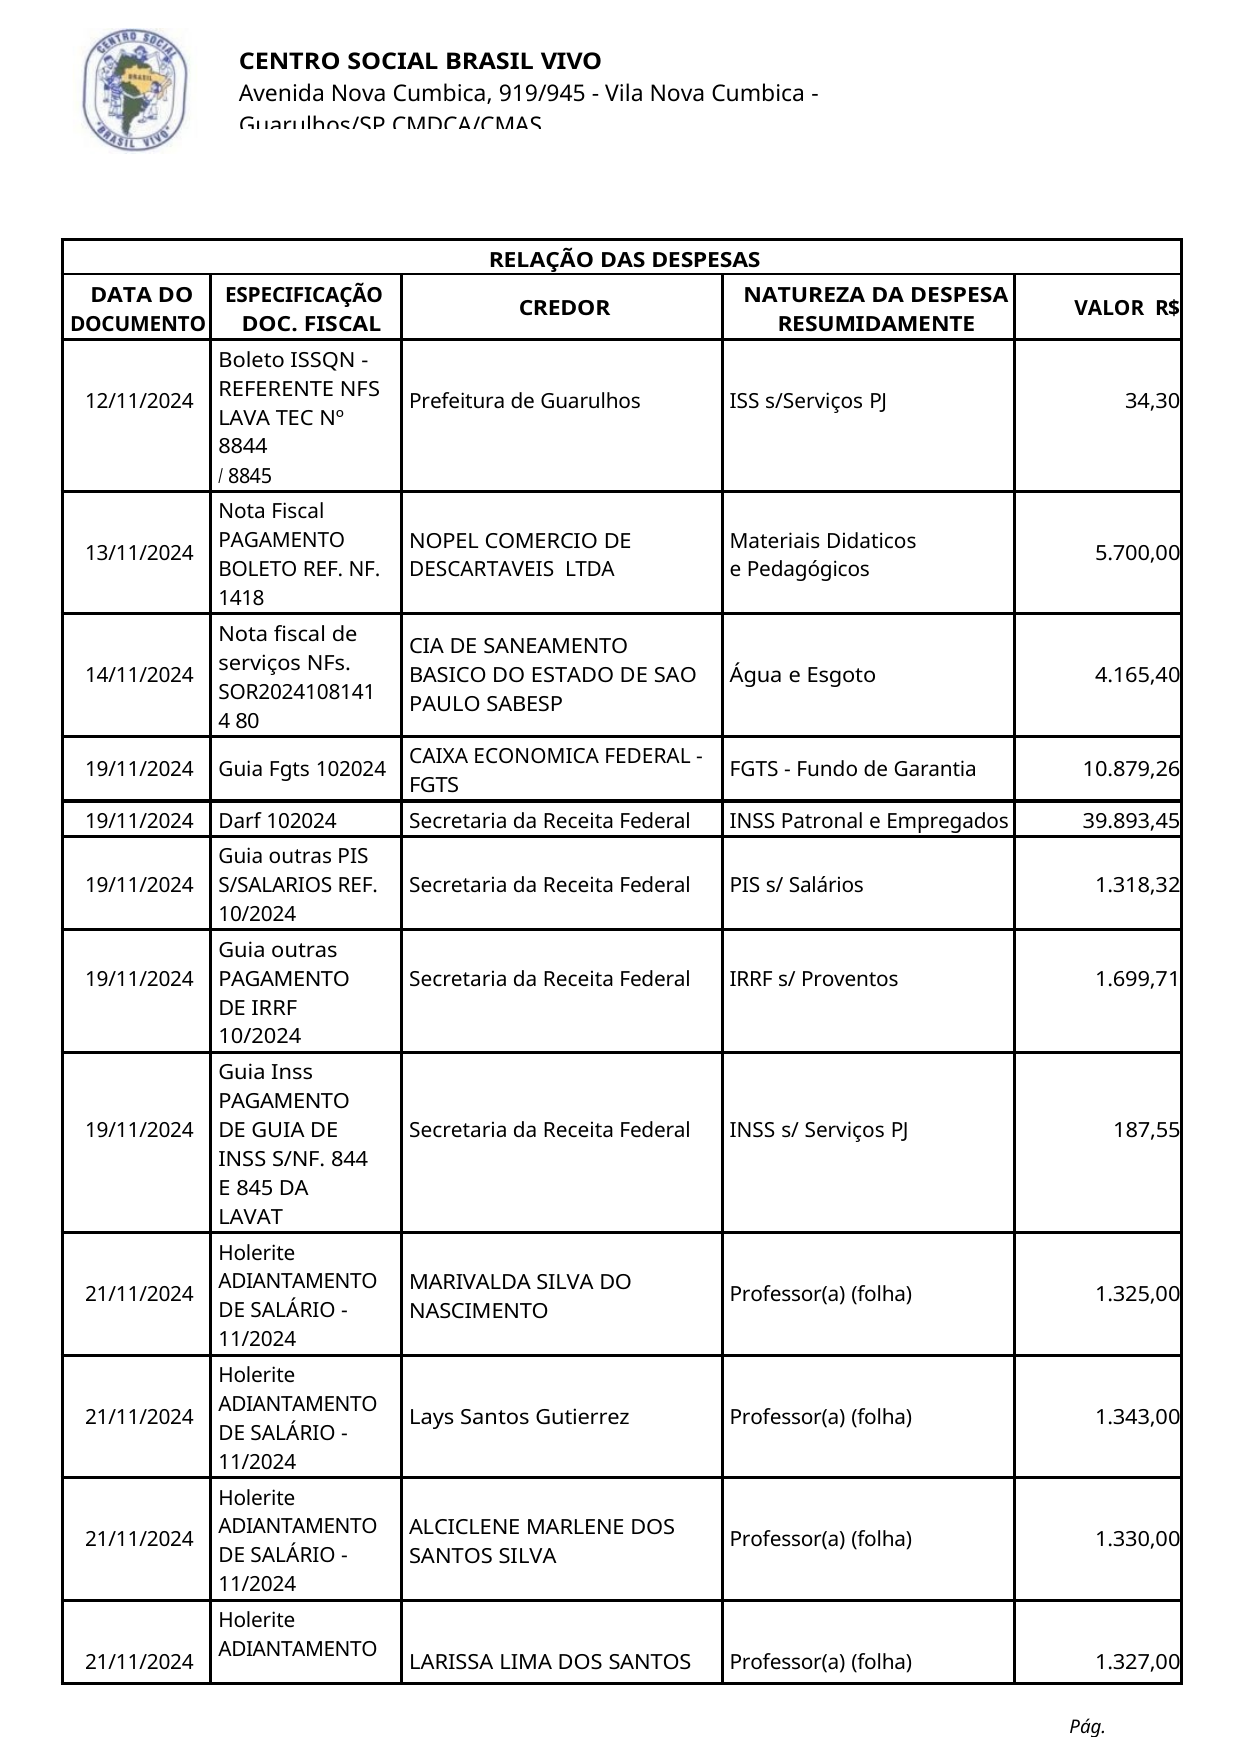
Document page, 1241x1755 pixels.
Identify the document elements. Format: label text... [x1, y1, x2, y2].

table_cell INSS s/ Serviços PJ [724, 1054, 1013, 1231]
table_cell LARISSA LIMA DOS SANTOS [403, 1602, 721, 1682]
table_cell IRRF s/ Proventos [724, 931, 1013, 1051]
table_cell CREDOR [403, 275, 721, 338]
table_cell PIS s/ Salários [724, 838, 1013, 928]
table_cell Lays Santos Gutierrez [403, 1357, 721, 1476]
table_cell 21/11/2024 [64, 1602, 209, 1682]
table_cell 14/11/2024 [64, 615, 209, 735]
table_cell 39.893,45 [1016, 803, 1180, 834]
table_cell 1.699,71 [1016, 931, 1180, 1051]
table_cell Secretaria da Receita Federal [403, 931, 721, 1051]
table_cell Guia outras PIS S/SALARIOS REF. 10/2024 [212, 838, 400, 928]
table_cell 1.325,00 [1016, 1234, 1180, 1353]
table_cell 10.879,26 [1016, 738, 1180, 799]
table_cell DATA DO DOCUMENTO [64, 275, 209, 338]
table_cell 1.318,32 [1016, 838, 1180, 928]
table_cell 187,55 [1016, 1054, 1180, 1231]
table_cell 21/11/2024 [64, 1479, 209, 1598]
table_cell Holerite ADIANTAMENTO DE SALÁRIO - 11/2024 [212, 1479, 400, 1598]
table_cell CAIXA ECONOMICA FEDERAL - FGTS [403, 738, 721, 799]
table_cell MARIVALDA SILVA DO NASCIMENTO [403, 1234, 721, 1353]
table_cell CIA DE SANEAMENTO BASICO DO ESTADO DE SAO PAULO SABESP [403, 615, 721, 735]
table_cell 19/11/2024 [64, 838, 209, 928]
table_header RELAÇÃO DAS DESPESAS [64, 241, 1180, 273]
table_cell Darf 102024 [212, 803, 400, 834]
table_cell Nota Fiscal PAGAMENTO BOLETO REF. NF. 1418 [212, 493, 400, 612]
table_cell 19/11/2024 [64, 738, 209, 799]
table_cell Prefeitura de Guarulhos [403, 341, 721, 490]
table_cell 21/11/2024 [64, 1357, 209, 1476]
table_cell Guia Inss PAGAMENTO DE GUIA DE INSS S/NF. 844 E 845 DA LAVAT [212, 1054, 400, 1231]
table_cell ESPECIFICAÇÃO DOC. FISCAL [212, 275, 400, 338]
table_cell NOPEL COMERCIO DE DESCARTAVEIS LTDA [403, 493, 721, 612]
table_cell 1.330,00 [1016, 1479, 1180, 1598]
table_cell Água e Esgoto [724, 615, 1013, 735]
table_cell 1.343,00 [1016, 1357, 1180, 1476]
table_cell INSS Patronal e Empregados [724, 803, 1013, 834]
table_cell 34,30 [1016, 341, 1180, 490]
table_cell 5.700,00 [1016, 493, 1180, 612]
table_cell Holerite ADIANTAMENTO DE SALÁRIO - 11/2024 [212, 1357, 400, 1476]
table_cell Holerite ADIANTAMENTO [212, 1602, 400, 1682]
table_cell ISS s/Serviços PJ [724, 341, 1013, 490]
table_cell 13/11/2024 [64, 493, 209, 612]
table_cell VALOR R$ [1016, 275, 1180, 338]
table_cell Professor(a) (folha) [724, 1234, 1013, 1353]
table_cell NATUREZA DA DESPESA RESUMIDAMENTE [724, 275, 1013, 338]
table_cell Materiais Didaticos e Pedagógicos [724, 493, 1013, 612]
table_cell Professor(a) (folha) [724, 1479, 1013, 1598]
table_cell 1.327,00 [1016, 1602, 1180, 1682]
table_cell Secretaria da Receita Federal [403, 838, 721, 928]
table_cell Professor(a) (folha) [724, 1357, 1013, 1476]
table_cell 19/11/2024 [64, 1054, 209, 1231]
table_cell 21/11/2024 [64, 1234, 209, 1353]
table_cell Secretaria da Receita Federal [403, 803, 721, 834]
table_cell 19/11/2024 [64, 803, 209, 834]
table_cell Secretaria da Receita Federal [403, 1054, 721, 1231]
table_cell Boleto ISSQN - REFERENTE NFS LAVA TEC Nº 8844 / 8845 [212, 341, 400, 490]
table_cell Guia Fgts 102024 [212, 738, 400, 799]
table_cell 12/11/2024 [64, 341, 209, 490]
table_cell Nota fiscal de serviços NFs. SOR20241081414 80 [212, 615, 400, 735]
table_cell ALCICLENE MARLENE DOS SANTOS SILVA [403, 1479, 721, 1598]
table_cell Guia outras PAGAMENTO DE IRRF 10/2024 [212, 931, 400, 1051]
table_cell FGTS - Fundo de Garantia [724, 738, 1013, 799]
table_cell 19/11/2024 [64, 931, 209, 1051]
table_cell Professor(a) (folha) [724, 1602, 1013, 1682]
table_cell Holerite ADIANTAMENTO DE SALÁRIO - 11/2024 [212, 1234, 400, 1353]
table_cell 4.165,40 [1016, 615, 1180, 735]
